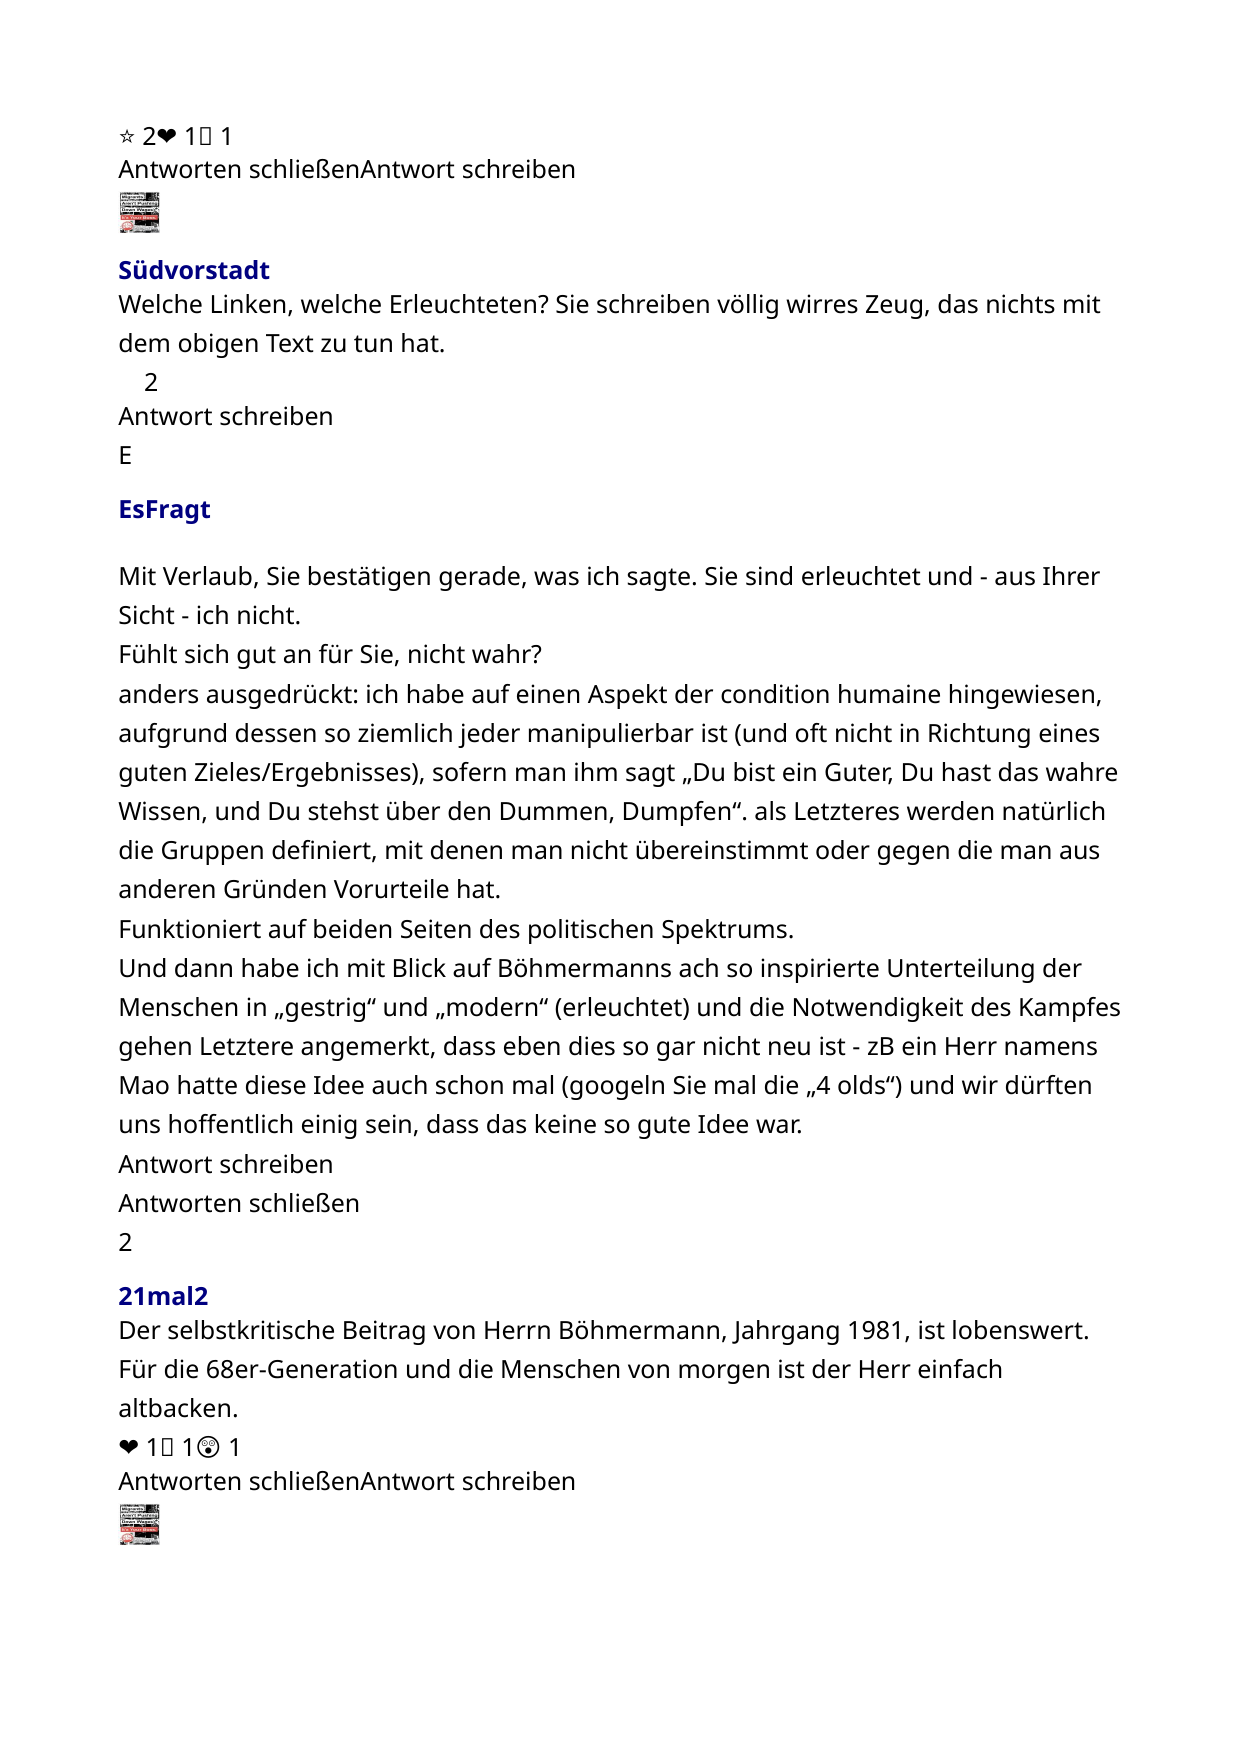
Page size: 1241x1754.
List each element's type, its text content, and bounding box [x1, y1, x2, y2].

text Und dann habe ich mit Blick auf Böhmermanns ach so inspirierte Unterteilung der Menschen in „gestrig“ und „modern“ (erleuchtet) und die Notwendigkeit des Kampfes gehen Letztere angemerkt, dass eben dies so gar nicht neu ist - zB ein Herr namens Mao hatte diese Idee auch schon mal (googeln Sie mal die „4 olds“) und wir dürften uns hoffentlich einig sein, dass das keine so gute Idee war. [118, 951, 1122, 1141]
text Fühlt sich gut an für Sie, nicht wahr? [118, 637, 1122, 671]
text Funktioniert auf beiden Seiten des politischen Spektrums. [118, 911, 1122, 945]
text Antwort schreiben [118, 1146, 1122, 1180]
subtitle 21mal2 [118, 1278, 1122, 1312]
text Antworten schließenAntwort schreiben [118, 152, 1122, 186]
text Antworten schließenAntwort schreiben [118, 1464, 1122, 1498]
text anders ausgedrückt: ich habe auf einen Aspekt der condition humaine hingewiesen, aufgrund dessen so ziemlich jeder manipulierbar ist (und oft nicht in Richtung eines guten Zieles/Ergebnisses), sofern man ihm sagt „Du bist ein Guter, Du hast das wahre Wissen, und Du stehst über den Dummen, Dumpfen“. als Letzteres werden natürlich die Gruppen definiert, mit denen man nicht übereinstimmt oder gegen die man aus anderen Gründen Vorurteile hat. [118, 676, 1122, 906]
picture [118, 1503, 161, 1546]
text ❤️ 1🤨 1😲 1 [118, 1430, 1122, 1464]
text 2 [118, 1225, 1122, 1259]
text Antwort schreiben [118, 399, 1122, 433]
text Mit Verlaub, Sie bestätigen gerade, was ich sagte. Sie sind erleuchtet und - aus Ihrer Sicht - ich nicht. [118, 559, 1122, 632]
text Der selbstkritische Beitrag von Herrn Böhmermann, Jahrgang 1981, ist lobenswert. Für die 68er-Generation und die Menschen von morgen ist der Herr einfach altbacken. [118, 1312, 1122, 1425]
picture [118, 191, 161, 234]
subtitle Südvorstadt [118, 252, 1122, 286]
text Welche Linken, welche Erleuchteten? Sie schreiben völlig wirres Zeug, das nichts mit dem obigen Text zu tun hat. [118, 286, 1122, 360]
text Antworten schließen [118, 1186, 1122, 1219]
subtitle EsFragt [118, 492, 1122, 526]
text E [118, 438, 1122, 472]
text ⭐️ 2❤️ 1🤨 1 [118, 118, 1122, 152]
text 🤨 2 [118, 365, 1122, 399]
